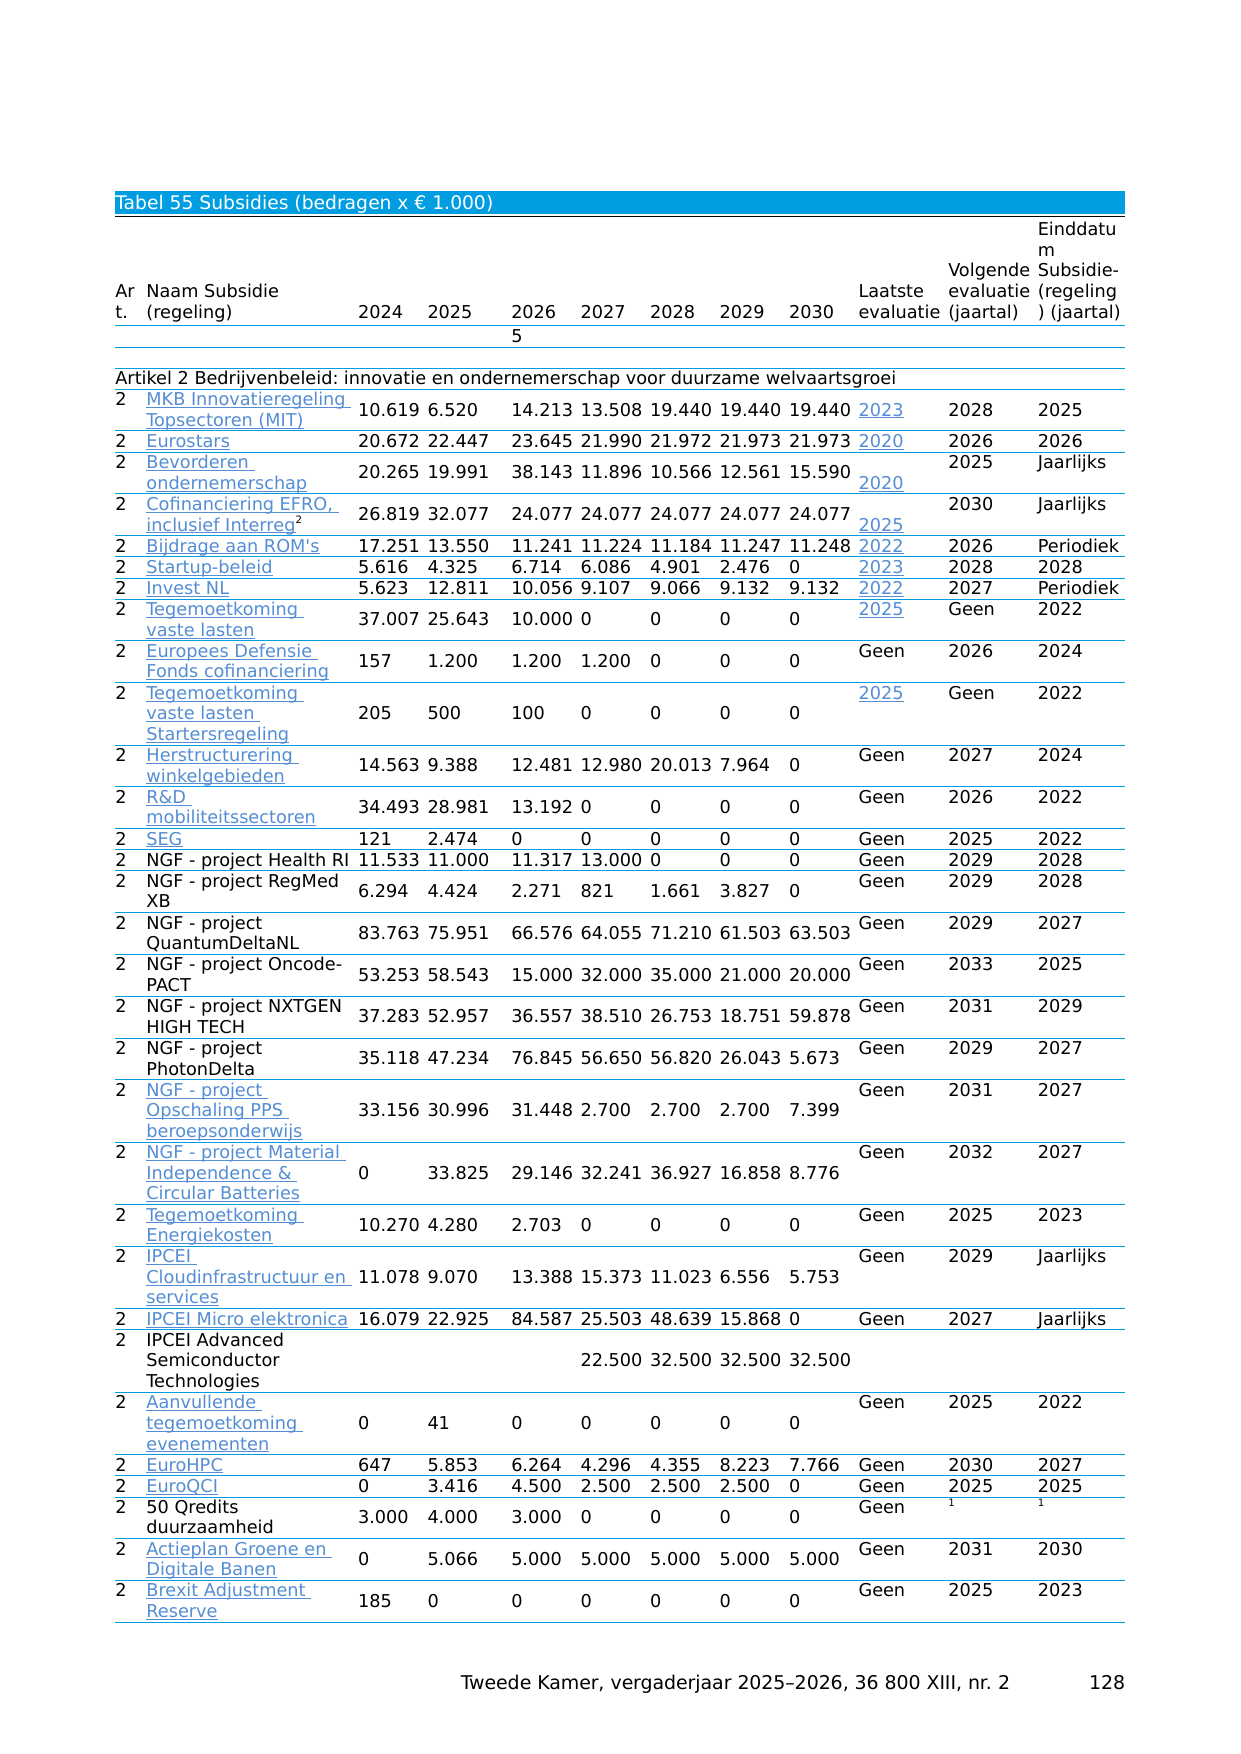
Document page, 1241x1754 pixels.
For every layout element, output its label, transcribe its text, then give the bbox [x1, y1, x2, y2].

table_cell [945, 326, 1035, 346]
table_cell 0 [424, 1581, 508, 1622]
table_cell 0 [355, 1539, 424, 1580]
table_cell 13.388 [508, 1247, 577, 1308]
table_cell 2029 [1035, 997, 1125, 1037]
table_cell 0 [647, 1393, 716, 1454]
table_cell 15.868 [716, 1309, 786, 1329]
table_cell [1035, 1330, 1125, 1392]
table_cell 20.265 [355, 453, 424, 493]
table_cell IPCEI Advanced Semiconductor Technologies [143, 1330, 355, 1392]
table_cell 0 [647, 787, 716, 828]
table_cell NGF - project Health RI [143, 850, 355, 870]
table_cell 9.066 [647, 579, 716, 598]
table_cell 2 [115, 1330, 143, 1392]
table_cell 0 [786, 746, 855, 786]
table_cell 2.700 [578, 1080, 647, 1142]
table_cell 1 [1035, 1498, 1125, 1538]
table_cell 32.500 [786, 1330, 855, 1392]
table_cell 2028 [1035, 557, 1125, 577]
table_cell 6.294 [355, 871, 424, 912]
table_cell 2 [115, 1393, 143, 1454]
table_cell 6.086 [578, 557, 647, 577]
table_cell Periodiek [1035, 536, 1125, 556]
table_cell [355, 348, 424, 367]
table_cell [945, 1330, 1035, 1392]
table_cell 4.325 [424, 557, 508, 577]
table_cell 0 [578, 600, 647, 640]
table_cell 2029 [716, 217, 786, 325]
table_cell 2 [115, 1247, 143, 1308]
table_cell Geen [855, 1143, 945, 1204]
table_cell 2 [115, 871, 143, 912]
table_cell 1.200 [424, 641, 508, 682]
table_cell 2026 [945, 431, 1035, 452]
table_cell 35.118 [355, 1039, 424, 1079]
table_cell [647, 348, 716, 367]
table_cell 2023 [1035, 1581, 1125, 1622]
table_cell [355, 326, 424, 346]
table_cell Geen [855, 850, 945, 870]
table_cell 2028 [945, 390, 1035, 430]
table_cell 0 [786, 850, 855, 870]
table_cell 35.000 [647, 955, 716, 996]
table_cell 2032 [945, 1143, 1035, 1204]
table_cell 38.143 [508, 453, 577, 493]
table_cell 2030 [945, 494, 1035, 535]
table_cell 19.440 [716, 390, 786, 430]
table_cell 9.132 [786, 579, 855, 598]
table_cell 20.672 [355, 431, 424, 452]
table_cell 2025 [945, 1476, 1035, 1496]
table_cell [855, 1330, 945, 1392]
table_cell 0 [578, 1393, 647, 1454]
table_cell 48.639 [647, 1309, 716, 1329]
table_cell 2026 [508, 217, 577, 325]
table_cell Jaarlijks [1035, 494, 1125, 535]
table_cell 2 [115, 1205, 143, 1246]
table_cell 2031 [945, 997, 1035, 1037]
table_cell 2 [115, 913, 143, 954]
table_cell 2027 [1035, 913, 1125, 954]
table_cell 2024 [1035, 641, 1125, 682]
table_cell 2027 [1035, 1039, 1125, 1079]
table_cell 25.503 [578, 1309, 647, 1329]
table_cell Geen [855, 1205, 945, 1246]
table_cell 15.373 [578, 1247, 647, 1308]
table_cell EuroHPC [143, 1455, 355, 1475]
table_cell 2028 [1035, 871, 1125, 912]
table_cell [945, 348, 1035, 367]
table_cell 32.241 [578, 1143, 647, 1204]
table_cell 0 [508, 829, 577, 849]
table_cell 2023 [855, 557, 945, 577]
table_cell IPCEI Micro elektronica [143, 1309, 355, 1329]
table_cell Startup-beleid [143, 557, 355, 577]
table_cell 5.853 [424, 1455, 508, 1475]
table_cell 24.077 [786, 494, 855, 535]
table_cell 2025 [855, 494, 945, 535]
table_cell 2 [115, 683, 143, 744]
table_cell 2027 [945, 579, 1035, 598]
table_cell [424, 1330, 508, 1392]
table_cell 11.248 [786, 536, 855, 556]
table_cell 2.500 [647, 1476, 716, 1496]
table_cell 2028 [1035, 850, 1125, 870]
table_cell 0 [716, 850, 786, 870]
table_cell 2027 [945, 1309, 1035, 1329]
table_cell [786, 348, 855, 367]
table_cell 0 [786, 641, 855, 682]
table_cell 2031 [945, 1539, 1035, 1580]
table_cell 0 [578, 829, 647, 849]
table_cell Geen [855, 1080, 945, 1142]
table_cell 5.000 [786, 1539, 855, 1580]
table_cell 0 [647, 1498, 716, 1538]
table_cell Geen [855, 913, 945, 954]
table_cell 2020 [855, 453, 945, 493]
table_cell 26.753 [647, 997, 716, 1037]
table_cell 0 [578, 787, 647, 828]
table_cell EuroQCI [143, 1476, 355, 1496]
table_cell 24.077 [647, 494, 716, 535]
table_cell 32.500 [647, 1330, 716, 1392]
table_cell Art. [115, 217, 143, 325]
table_cell Geen [855, 1476, 945, 1496]
table_cell 2025 [1035, 390, 1125, 430]
table_cell [855, 348, 945, 367]
table_cell 0 [647, 850, 716, 870]
table_cell 205 [355, 683, 424, 744]
table_cell 11.247 [716, 536, 786, 556]
table_cell 20.000 [786, 955, 855, 996]
table_cell 0 [647, 1581, 716, 1622]
table_cell 8.776 [786, 1143, 855, 1204]
table_cell 121 [355, 829, 424, 849]
table_cell Geen [855, 1039, 945, 1079]
table_cell [115, 326, 143, 346]
table_cell 75.951 [424, 913, 508, 954]
table_cell 47.234 [424, 1039, 508, 1079]
table_cell 2022 [855, 579, 945, 598]
table_cell Naam Subsidie (regeling) [143, 217, 355, 325]
table_cell 2 [115, 1476, 143, 1496]
table_cell 2030 [1035, 1539, 1125, 1580]
table_cell 2030 [945, 1455, 1035, 1475]
table_cell 15.590 [786, 453, 855, 493]
table_cell 50 Qredits duurzaamheid [143, 1498, 355, 1538]
table_cell 2 [115, 431, 143, 452]
table_cell 5.066 [424, 1539, 508, 1580]
table_cell 29.146 [508, 1143, 577, 1204]
table_cell 20.013 [647, 746, 716, 786]
table_cell 11.533 [355, 850, 424, 870]
table_cell Tegemoetkoming Energiekosten [143, 1205, 355, 1246]
table_cell 2 [115, 1539, 143, 1580]
table_cell 0 [716, 683, 786, 744]
table_cell 28.981 [424, 787, 508, 828]
table_cell 13.000 [578, 850, 647, 870]
table_cell [1035, 348, 1125, 367]
table_cell NGF - project QuantumDeltaNL [143, 913, 355, 954]
table_cell [1035, 326, 1125, 346]
table_cell 4.296 [578, 1455, 647, 1475]
table_cell 2026 [1035, 431, 1125, 452]
table_cell Geen [855, 997, 945, 1037]
table_cell Geen [855, 955, 945, 996]
table_cell 24.077 [508, 494, 577, 535]
table_cell 0 [647, 683, 716, 744]
table_cell Geen [855, 829, 945, 849]
table_cell Geen [855, 641, 945, 682]
table_cell 0 [786, 1309, 855, 1329]
table_cell 7.766 [786, 1455, 855, 1475]
table_cell 0 [716, 1393, 786, 1454]
table_cell Geen [855, 787, 945, 828]
table_cell 2024 [1035, 746, 1125, 786]
table_cell 26.043 [716, 1039, 786, 1079]
table_cell 71.210 [647, 913, 716, 954]
table_cell 2029 [945, 871, 1035, 912]
table_cell Geen [945, 600, 1035, 640]
table_cell SEG [143, 829, 355, 849]
table_cell 4.500 [508, 1476, 577, 1496]
table_cell Cofinanciering EFRO, inclusief Interreg2 [143, 494, 355, 535]
table_cell 3.000 [355, 1498, 424, 1538]
table_cell 5.616 [355, 557, 424, 577]
table_cell 2025 [424, 217, 508, 325]
table_cell 9.107 [578, 579, 647, 598]
table_cell 2027 [945, 746, 1035, 786]
table_cell 2025 [945, 1581, 1035, 1622]
table_cell 5.000 [647, 1539, 716, 1580]
table_cell 2 [115, 997, 143, 1037]
table_cell 6.520 [424, 390, 508, 430]
table_cell 0 [508, 1393, 577, 1454]
table_cell 0 [578, 1498, 647, 1538]
table_cell 7.399 [786, 1080, 855, 1142]
table_cell 36.927 [647, 1143, 716, 1204]
table_cell 2.703 [508, 1205, 577, 1246]
table_cell 2030 [786, 217, 855, 325]
table_cell Geen [855, 746, 945, 786]
table_cell 5.000 [508, 1539, 577, 1580]
table_cell 2027 [1035, 1455, 1125, 1475]
table_cell 5 [508, 326, 577, 346]
table_cell 0 [786, 871, 855, 912]
table_cell [578, 348, 647, 367]
table_cell 19.440 [786, 390, 855, 430]
table_cell 30.996 [424, 1080, 508, 1142]
table_cell [424, 326, 508, 346]
table_cell 11.896 [578, 453, 647, 493]
table_cell 5.623 [355, 579, 424, 598]
table_cell 0 [786, 1581, 855, 1622]
table_cell 10.270 [355, 1205, 424, 1246]
table_cell 0 [578, 1581, 647, 1622]
table_cell 36.557 [508, 997, 577, 1037]
table_cell Bevorderen ondernemerschap [143, 453, 355, 493]
table_cell 12.481 [508, 746, 577, 786]
table_cell 2029 [945, 1039, 1035, 1079]
table_cell 0 [786, 1476, 855, 1496]
table_cell [786, 326, 855, 346]
table_cell 56.650 [578, 1039, 647, 1079]
table_cell 2 [115, 390, 143, 430]
table_cell 2033 [945, 955, 1035, 996]
table_cell [508, 1330, 577, 1392]
table_cell 500 [424, 683, 508, 744]
table_cell 2.500 [578, 1476, 647, 1496]
table_cell 2023 [1035, 1205, 1125, 1246]
table_cell 2 [115, 829, 143, 849]
table_cell Bijdrage aan ROM's [143, 536, 355, 556]
table_cell 100 [508, 683, 577, 744]
table_cell 59.878 [786, 997, 855, 1037]
table_cell 0 [508, 1581, 577, 1622]
table_cell 22.500 [578, 1330, 647, 1392]
table_cell 2029 [945, 850, 1035, 870]
table_cell Geen [855, 871, 945, 912]
table_cell 2024 [355, 217, 424, 325]
table_cell 4.000 [424, 1498, 508, 1538]
table_cell Europees Defensie Fonds cofinanciering [143, 641, 355, 682]
table_cell Geen [855, 1455, 945, 1475]
table_cell 0 [716, 1205, 786, 1246]
table_cell 9.388 [424, 746, 508, 786]
table_cell 11.000 [424, 850, 508, 870]
table_cell 2026 [945, 536, 1035, 556]
table_cell 34.493 [355, 787, 424, 828]
table_cell 22.447 [424, 431, 508, 452]
table_cell 12.980 [578, 746, 647, 786]
table_cell 31.448 [508, 1080, 577, 1142]
table_cell 3.000 [508, 1498, 577, 1538]
table_cell 13.192 [508, 787, 577, 828]
table_cell Geen [855, 1309, 945, 1329]
table_cell 2.271 [508, 871, 577, 912]
table_cell NGF - project Oncode-PACT [143, 955, 355, 996]
table_cell 2.700 [647, 1080, 716, 1142]
table_cell 19.991 [424, 453, 508, 493]
table_cell 1.661 [647, 871, 716, 912]
table_cell [578, 326, 647, 346]
table_cell 2.700 [716, 1080, 786, 1142]
table_cell 12.561 [716, 453, 786, 493]
table_cell 10.619 [355, 390, 424, 430]
table_cell 21.973 [716, 431, 786, 452]
table_cell 4.424 [424, 871, 508, 912]
table_cell Invest NL [143, 579, 355, 598]
table_cell 10.000 [508, 600, 577, 640]
table_cell Einddatum Subsidie- (regeling) (jaartal) [1035, 217, 1125, 325]
table_cell 84.587 [508, 1309, 577, 1329]
table_cell Periodiek [1035, 579, 1125, 598]
table_cell 2 [115, 787, 143, 828]
table_cell 2022 [1035, 600, 1125, 640]
table_cell Eurostars [143, 431, 355, 452]
table_cell 14.213 [508, 390, 577, 430]
table_cell 25.643 [424, 600, 508, 640]
table_cell 2025 [945, 829, 1035, 849]
table_cell 32.000 [578, 955, 647, 996]
table_cell 21.000 [716, 955, 786, 996]
table_cell 2 [115, 1455, 143, 1475]
table_cell 6.556 [716, 1247, 786, 1308]
table_cell 2 [115, 579, 143, 598]
table_cell NGF - project Opschaling PPS beroepsonderwijs [143, 1080, 355, 1142]
table_cell 2029 [945, 913, 1035, 954]
table_cell 12.811 [424, 579, 508, 598]
table_cell Geen [855, 1247, 945, 1308]
table_cell NGF - project PhotonDelta [143, 1039, 355, 1079]
table_cell 0 [716, 641, 786, 682]
table_cell Brexit Adjustment Reserve [143, 1581, 355, 1622]
table_cell Geen [945, 683, 1035, 744]
table_cell 647 [355, 1455, 424, 1475]
table_cell [855, 326, 945, 346]
table_cell 0 [716, 1581, 786, 1622]
table_cell Tegemoetkoming vaste lasten Startersregeling [143, 683, 355, 744]
table_cell 2 [115, 1309, 143, 1329]
table_cell 2 [115, 955, 143, 996]
table_cell 2 [115, 641, 143, 682]
table_cell 5.753 [786, 1247, 855, 1308]
table_cell Jaarlijks [1035, 1247, 1125, 1308]
table_cell 7.964 [716, 746, 786, 786]
table_cell 2025 [1035, 1476, 1125, 1496]
table_cell Geen [855, 1539, 945, 1580]
table_cell Tegemoetkoming vaste lasten [143, 600, 355, 640]
table_cell 21.973 [786, 431, 855, 452]
table_cell 0 [647, 600, 716, 640]
table_cell [355, 1330, 424, 1392]
table_cell 0 [786, 557, 855, 577]
table_cell 37.007 [355, 600, 424, 640]
table_cell 19.440 [647, 390, 716, 430]
table_cell Volgende evaluatie (jaartal) [945, 217, 1035, 325]
table_cell 2 [115, 850, 143, 870]
table_cell 2 [115, 1143, 143, 1204]
table_cell 2 [115, 746, 143, 786]
table_cell 0 [716, 787, 786, 828]
table_cell 33.825 [424, 1143, 508, 1204]
table_cell 10.566 [647, 453, 716, 493]
table_cell 33.156 [355, 1080, 424, 1142]
table_cell 2 [115, 557, 143, 577]
table_cell R&D mobiliteitssectoren [143, 787, 355, 828]
table_cell 2022 [1035, 683, 1125, 744]
table_cell 32.500 [716, 1330, 786, 1392]
table_cell 2022 [1035, 829, 1125, 849]
table_cell 3.416 [424, 1476, 508, 1496]
table_cell 0 [578, 683, 647, 744]
table_cell 5.000 [578, 1539, 647, 1580]
table_cell 2025 [855, 600, 945, 640]
table_cell 11.078 [355, 1247, 424, 1308]
table_cell 37.283 [355, 997, 424, 1037]
table_cell 0 [786, 600, 855, 640]
table_cell 0 [786, 1498, 855, 1538]
table_cell 2025 [945, 453, 1035, 493]
table_cell 1 [945, 1498, 1035, 1538]
table_cell Herstructurering winkelgebieden [143, 746, 355, 786]
table_cell 5.673 [786, 1039, 855, 1079]
table_cell 9.132 [716, 579, 786, 598]
table_cell 2025 [945, 1393, 1035, 1454]
table_cell 2022 [1035, 787, 1125, 828]
table_cell 1.200 [508, 641, 577, 682]
table_cell 2.474 [424, 829, 508, 849]
table_cell 4.280 [424, 1205, 508, 1246]
table_cell 26.819 [355, 494, 424, 535]
table_cell 2022 [1035, 1393, 1125, 1454]
table_cell 2027 [1035, 1080, 1125, 1142]
table_cell 22.925 [424, 1309, 508, 1329]
table_cell 11.241 [508, 536, 577, 556]
table_cell 23.645 [508, 431, 577, 452]
table_cell NGF - project Material Independence & Circular Batteries [143, 1143, 355, 1204]
table_cell 24.077 [578, 494, 647, 535]
table_cell 21.990 [578, 431, 647, 452]
table_cell Laatste evaluatie [855, 217, 945, 325]
table_cell 0 [647, 641, 716, 682]
table_cell Geen [855, 1393, 945, 1454]
table_cell 11.023 [647, 1247, 716, 1308]
table_cell 821 [578, 871, 647, 912]
table_cell 157 [355, 641, 424, 682]
table_cell 58.543 [424, 955, 508, 996]
table_cell 0 [647, 829, 716, 849]
table_cell 76.845 [508, 1039, 577, 1079]
table_cell 2 [115, 1498, 143, 1538]
table_cell 2 [115, 494, 143, 535]
table_cell 0 [647, 1205, 716, 1246]
table_cell 15.000 [508, 955, 577, 996]
table_cell 56.820 [647, 1039, 716, 1079]
table_cell 2026 [945, 787, 1035, 828]
table_cell 2031 [945, 1080, 1035, 1142]
table_cell Geen [855, 1498, 945, 1538]
table_cell Jaarlijks [1035, 1309, 1125, 1329]
table_cell Aanvullende tegemoetkoming evenementen [143, 1393, 355, 1454]
table_cell 52.957 [424, 997, 508, 1037]
table_cell 83.763 [355, 913, 424, 954]
table_cell 4.901 [647, 557, 716, 577]
table_cell Actieplan Groene en Digitale Banen [143, 1539, 355, 1580]
table_cell 53.253 [355, 955, 424, 996]
table_cell [716, 326, 786, 346]
table_cell 2027 [1035, 1143, 1125, 1204]
table_cell 11.317 [508, 850, 577, 870]
table_cell 2025 [1035, 955, 1125, 996]
table_cell 63.503 [786, 913, 855, 954]
table_cell 0 [786, 1205, 855, 1246]
table_cell 2029 [945, 1247, 1035, 1308]
table_cell 2 [115, 1581, 143, 1622]
table_cell 18.751 [716, 997, 786, 1037]
table_cell 32.077 [424, 494, 508, 535]
table_cell 2.476 [716, 557, 786, 577]
table_cell 2026 [945, 641, 1035, 682]
table_cell 6.264 [508, 1455, 577, 1475]
table_cell 0 [716, 829, 786, 849]
table_cell 2025 [945, 1205, 1035, 1246]
table_cell 2027 [578, 217, 647, 325]
table_cell 10.056 [508, 579, 577, 598]
table_cell 17.251 [355, 536, 424, 556]
table_cell 185 [355, 1581, 424, 1622]
table_cell [143, 326, 355, 346]
table_cell 0 [786, 683, 855, 744]
table_cell IPCEI Cloudinfrastructuur en services [143, 1247, 355, 1308]
table_cell NGF - project NXTGEN HIGH TECH [143, 997, 355, 1037]
table_cell 11.224 [578, 536, 647, 556]
table_cell 0 [716, 1498, 786, 1538]
table_cell 41 [424, 1393, 508, 1454]
table_cell 2 [115, 1080, 143, 1142]
table_cell 11.184 [647, 536, 716, 556]
table_cell [508, 348, 577, 367]
table_cell 2028 [945, 557, 1035, 577]
table_cell NGF - project RegMed XB [143, 871, 355, 912]
table_cell 5.000 [716, 1539, 786, 1580]
table_cell 0 [786, 787, 855, 828]
table_cell Geen [855, 1581, 945, 1622]
table_cell 6.714 [508, 557, 577, 577]
table_cell 16.079 [355, 1309, 424, 1329]
table_cell 0 [578, 1205, 647, 1246]
table_cell 2020 [855, 431, 945, 452]
table_cell 2 [115, 536, 143, 556]
table_cell 1.200 [578, 641, 647, 682]
table_cell 13.508 [578, 390, 647, 430]
table_cell 38.510 [578, 997, 647, 1037]
table_cell [716, 348, 786, 367]
table_cell 0 [355, 1393, 424, 1454]
table_cell 64.055 [578, 913, 647, 954]
table_cell 21.972 [647, 431, 716, 452]
table_cell 2 [115, 1039, 143, 1079]
table_cell 2 [115, 453, 143, 493]
table_cell 2028 [647, 217, 716, 325]
table_cell [143, 348, 355, 367]
table_cell 2022 [855, 536, 945, 556]
table_cell 66.576 [508, 913, 577, 954]
table_cell 61.503 [716, 913, 786, 954]
table_cell [647, 326, 716, 346]
table_cell 2 [115, 600, 143, 640]
table_cell MKB Innovatieregeling Topsectoren (MIT) [143, 390, 355, 430]
table_cell 4.355 [647, 1455, 716, 1475]
table_cell 0 [716, 600, 786, 640]
table_cell 2025 [855, 683, 945, 744]
table_cell [115, 348, 143, 367]
table_cell 0 [355, 1143, 424, 1204]
table_cell Artikel 2 Bedrijvenbeleid: innovatie en ondernemerschap voor duurzame welvaartsgroei [115, 369, 1125, 389]
table_cell 13.550 [424, 536, 508, 556]
table_cell 24.077 [716, 494, 786, 535]
table_cell 0 [786, 1393, 855, 1454]
table_cell [424, 348, 508, 367]
table_cell 16.858 [716, 1143, 786, 1204]
table_cell 2023 [855, 390, 945, 430]
table_cell Jaarlijks [1035, 453, 1125, 493]
table_cell 14.563 [355, 746, 424, 786]
table_cell 0 [355, 1476, 424, 1496]
table_cell 9.070 [424, 1247, 508, 1308]
table_cell 0 [786, 829, 855, 849]
table_cell 3.827 [716, 871, 786, 912]
table_cell 8.223 [716, 1455, 786, 1475]
table_cell 2.500 [716, 1476, 786, 1496]
